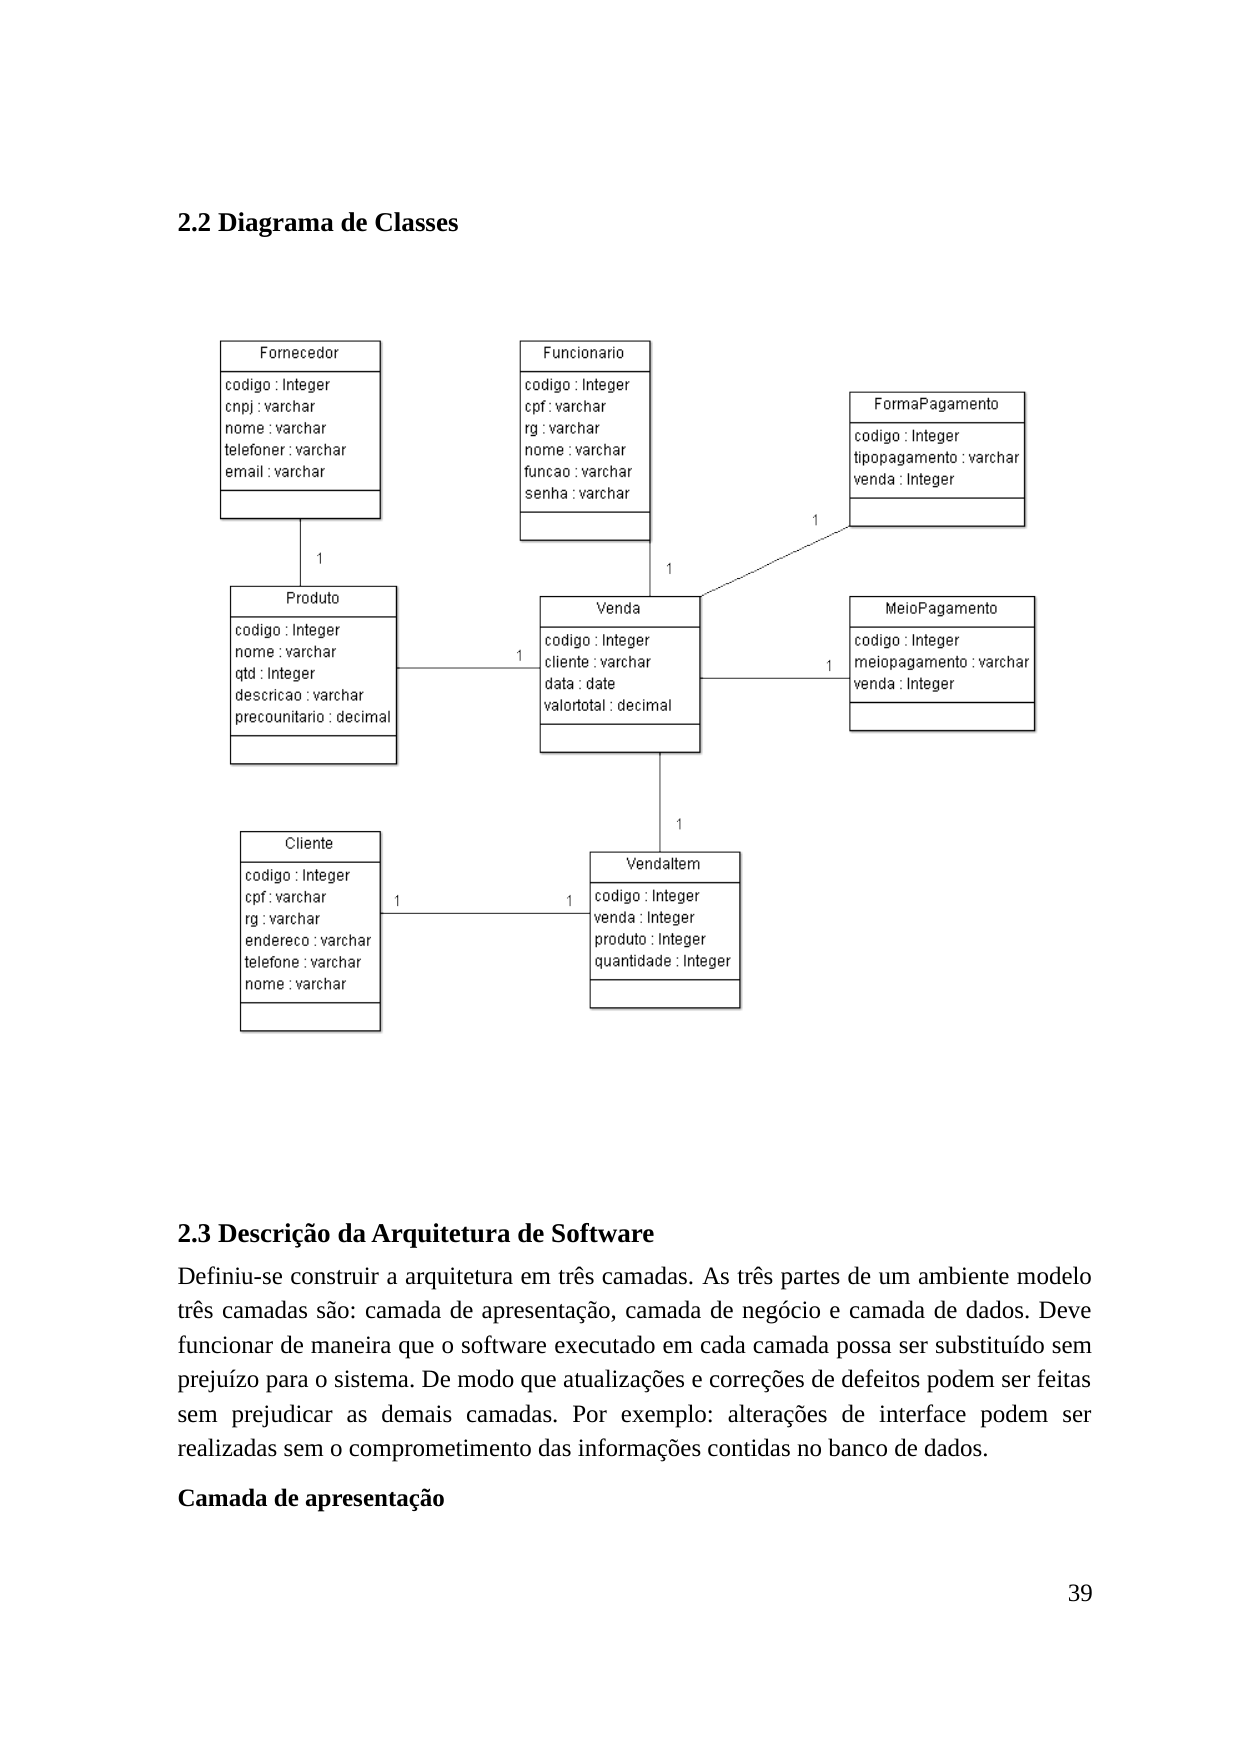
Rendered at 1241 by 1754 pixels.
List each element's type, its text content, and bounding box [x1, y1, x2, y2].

text Definiu-se construir a arquitetura em três camadas. As três partes de um ambiente modelo três camadas são: camada de apresentação, camada de negócio e camada de dados. Deve funcionar de maneira que o software executado em cada camada possa ser substituído sem prejuízo para o sistema. De modo que atualizações e correções de defeitos podem ser feitas sem prejudicar as demais camadas. Por exemplo: alterações de interface podem ser realizadas sem o comprometimento das informações contidas no banco de dados. [177, 1261, 1093, 1462]
subtitle 2.3 Descrição da Arquitetura de Software [177, 1217, 1093, 1249]
subtitle 2.2 Diagrama de Classes [177, 206, 1093, 237]
text Camada de apresentação [177, 1483, 1093, 1511]
picture [150, 321, 1104, 1153]
